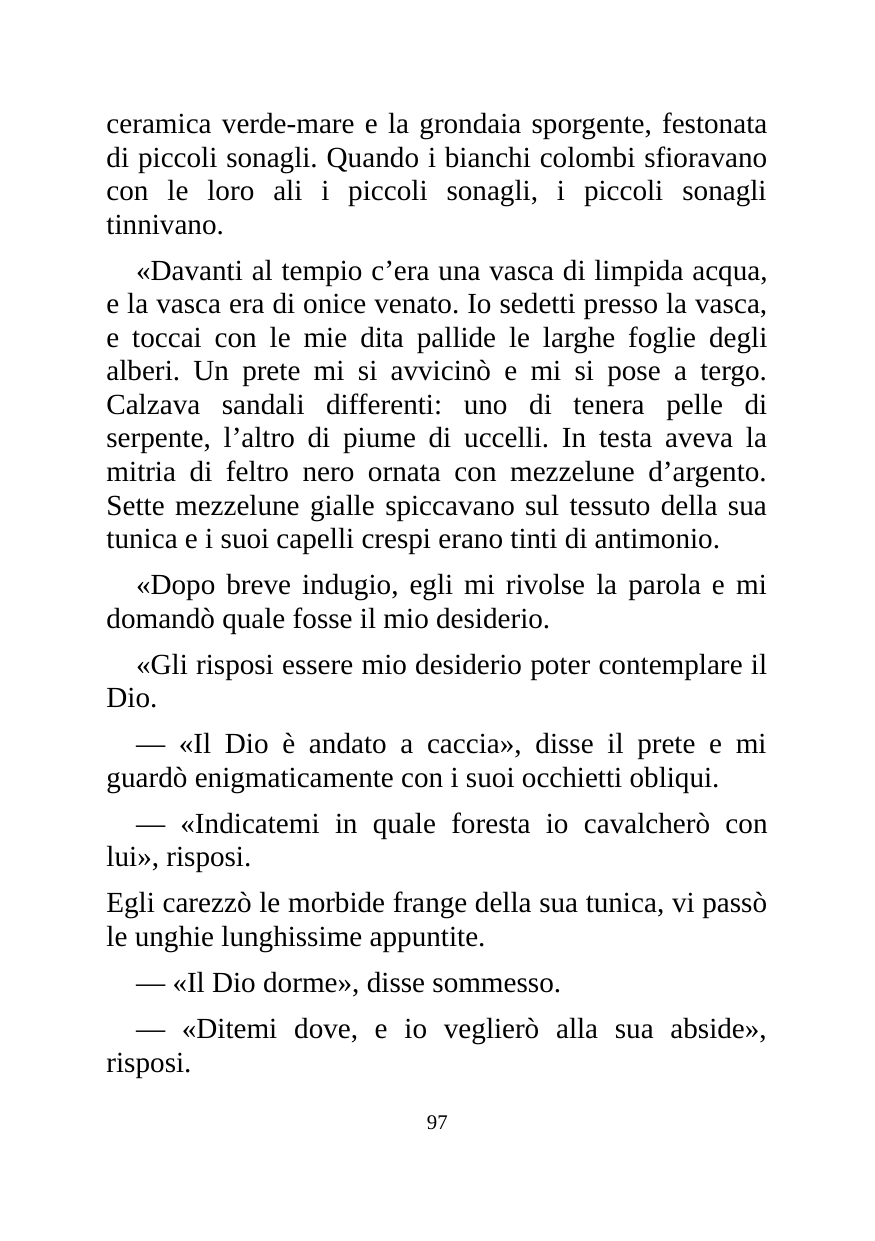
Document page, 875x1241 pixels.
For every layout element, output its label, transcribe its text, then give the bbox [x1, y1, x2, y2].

text «Dopo breve indugio, egli mi rivolse la parola e mi domandò quale fosse il mio desiderio. [106, 567, 768, 634]
text — «Indicatemi in quale foresta io cavalcherò con lui», risposi. [106, 806, 768, 873]
text «Gli risposi essere mio desiderio poter contemplare il Dio. [106, 647, 768, 714]
text «Davanti al tempio c’era una vasca di limpida acqua, e la vasca era di onice venato. Io sedetti presso la vasca, e toccai con le mie dita pallide le larghe foglie degli alberi. Un prete mi si avvicinò e mi si pose a tergo. Calzava sandali differenti: uno di tenera pelle di serpente, l’altro di piume di uccelli. In testa aveva la mitria di feltro nero ornata con mezzelune d’argento. Sette mezzelune gialle spiccavano sul tessuto della sua tunica e i suoi capelli crespi erano tinti di antimonio. [106, 253, 768, 555]
text — «Il Dio dorme», disse sommesso. [106, 965, 768, 999]
text — «Ditemi dove, e io veglierò alla sua abside», risposi. [106, 1011, 768, 1078]
text Egli carezzò le morbide frange della sua tunica, vi passò le unghie lunghissime appuntite. [106, 886, 768, 953]
text — «Il Dio è andato a caccia», disse il prete e mi guardò enigmaticamente con i suoi occhietti obliqui. [106, 726, 768, 793]
text ceramica verde-mare e la grondaia sporgente, festonata di piccoli sonagli. Quando i bianchi colombi sfioravano con le loro ali i piccoli sonagli, i piccoli sonagli tinnivano. [106, 106, 768, 240]
